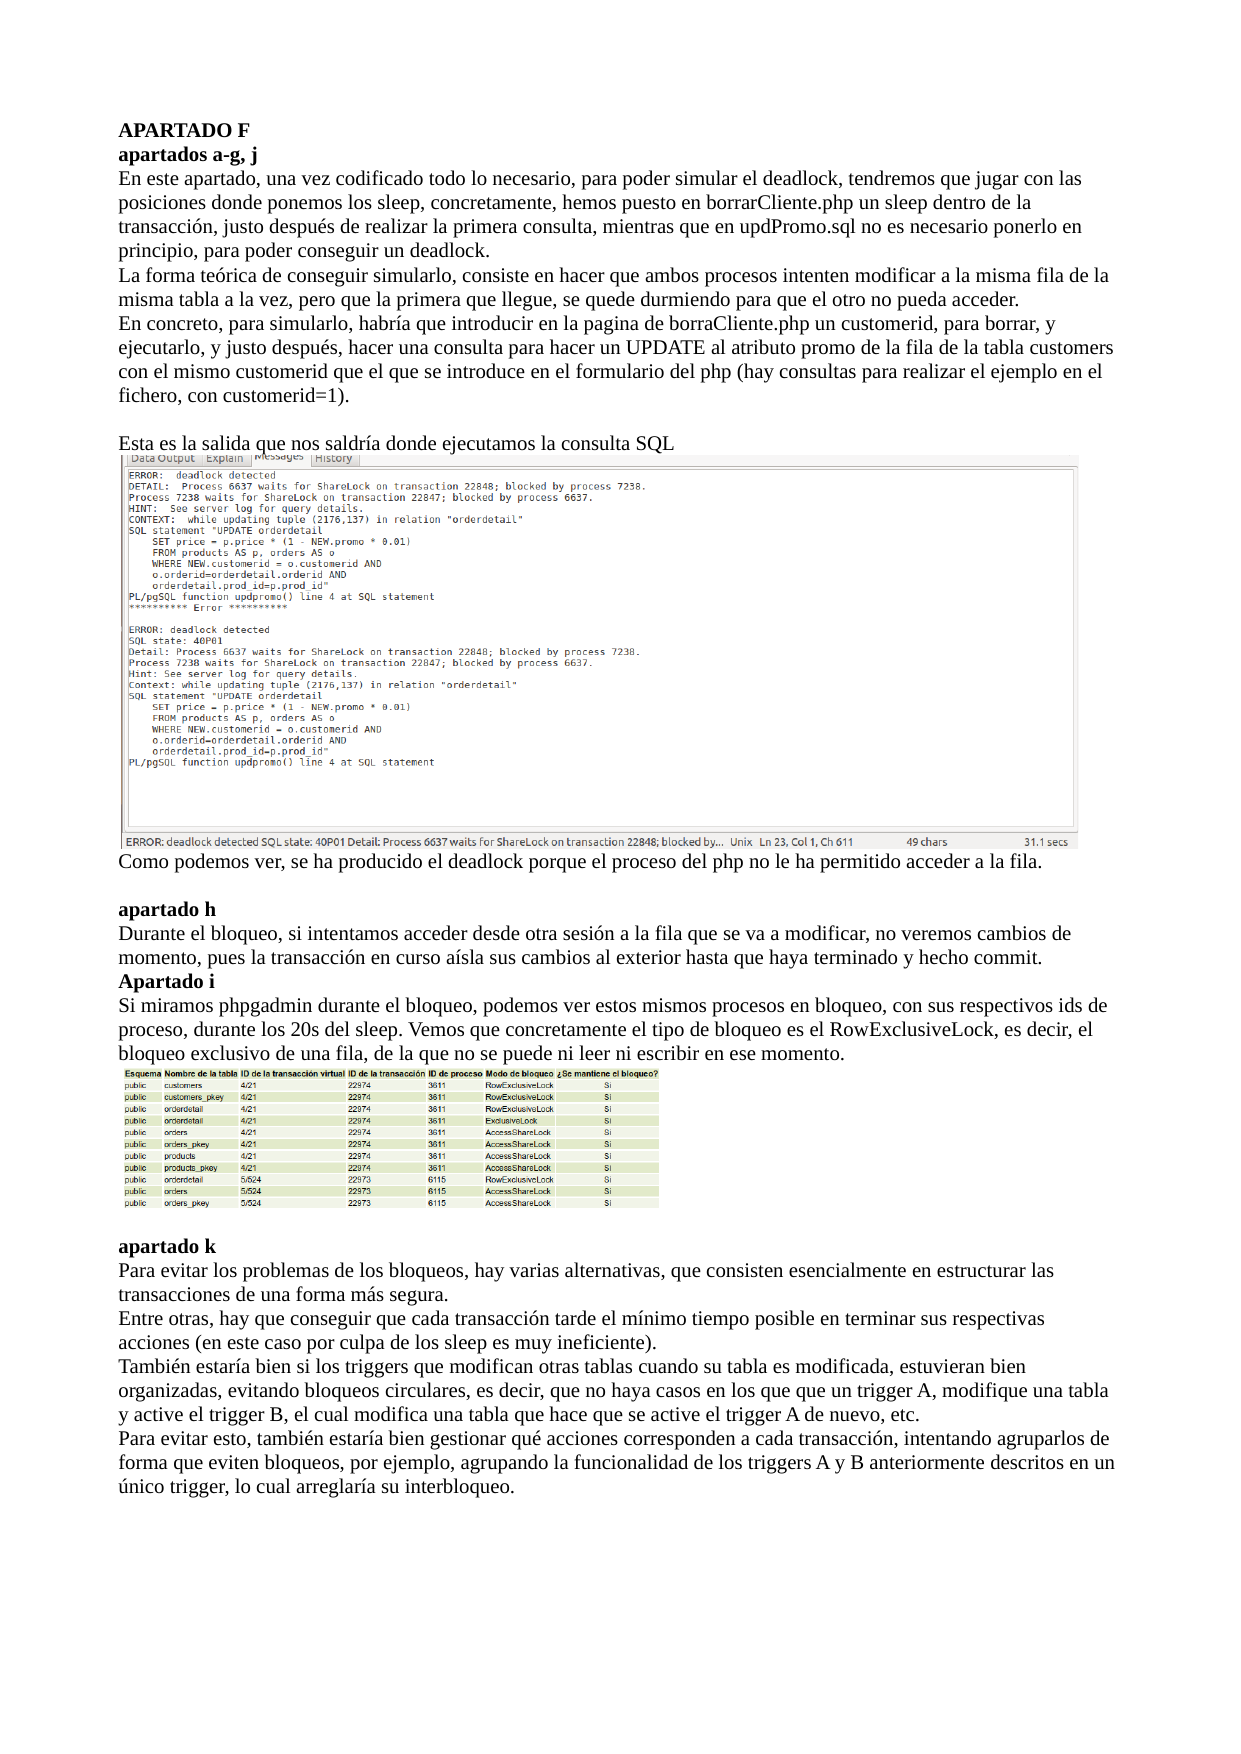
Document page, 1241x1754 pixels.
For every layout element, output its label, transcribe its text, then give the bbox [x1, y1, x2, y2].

text Durante el bloqueo, si intentamos acceder desde otra sesión a la fila que se va a modificar, no veremos cambios de momento, pues la transacción en curso aísla sus cambios al exterior hasta que haya terminado y hecho commit. [118, 921, 1122, 969]
text Para evitar esto, también estaría bien gestionar qué acciones corresponden a cada transacción, intentando agruparlos de forma que eviten bloqueos, por ejemplo, agrupando la funcionalidad de los triggers A y B anteriormente descritos en un único trigger, lo cual arreglaría su interbloqueo. [118, 1426, 1122, 1498]
text Apartado i [118, 969, 1122, 993]
text Entre otras, hay que conseguir que cada transacción tarde el mínimo tiempo posible en terminar sus respectivas acciones (en este caso por culpa de los sleep es muy ineficiente). [118, 1306, 1122, 1354]
text Si miramos phpgadmin durante el bloqueo, podemos ver estos mismos procesos en bloqueo, con sus respectivos ids de proceso, durante los 20s del sleep. Vemos que concretamente el tipo de bloqueo es el RowExclusiveLock, es decir, el bloqueo exclusivo de una fila, de la que no se puede ni leer ni escribir en ese momento. [118, 993, 1122, 1065]
text Para evitar los problemas de los bloqueos, hay varias alternativas, que consisten esencialmente en estructurar las transacciones de una forma más segura. [118, 1258, 1122, 1306]
text apartado h [118, 897, 1122, 921]
text APARTADO F [118, 118, 1122, 142]
text La forma teórica de conseguir simularlo, consiste en hacer que ambos procesos intenten modificar a la misma fila de la misma tabla a la vez, pero que la primera que llegue, se quede durmiendo para que el otro no pueda acceder. [118, 262, 1122, 311]
picture [116, 1065, 662, 1213]
picture [121, 455, 1079, 849]
text También estaría bien si los triggers que modifican otras tablas cuando su tabla es modificada, estuvieran bien organizadas, evitando bloqueos circulares, es decir, que no haya casos en los que que un trigger A, modifique una tabla y active el trigger B, el cual modifica una tabla que hace que se active el trigger A de nuevo, etc. [118, 1354, 1122, 1426]
text apartados a-g, j [118, 142, 1122, 166]
text Como podemos ver, se ha producido el deadlock porque el proceso del php no le ha permitido acceder a la fila. [118, 455, 1122, 873]
text En concreto, para simularlo, habría que introducir en la pagina de borraCliente.php un customerid, para borrar, y ejecutarlo, y justo después, hacer una consulta para hacer un UPDATE al atributo promo de la fila de la tabla customers con el mismo customerid que el que se introduce en el formulario del php (hay consultas para realizar el ejemplo en el fichero, con customerid=1). [118, 311, 1122, 407]
text apartado k [118, 1234, 1122, 1258]
text En este apartado, una vez codificado todo lo necesario, para poder simular el deadlock, tendremos que jugar con las posiciones donde ponemos los sleep, concretamente, hemos puesto en borrarCliente.php un sleep dentro de la transacción, justo después de realizar la primera consulta, mientras que en updPromo.sql no es necesario ponerlo en principio, para poder conseguir un deadlock. [118, 166, 1122, 262]
text Esta es la salida que nos saldría donde ejecutamos la consulta SQL [118, 431, 1122, 455]
